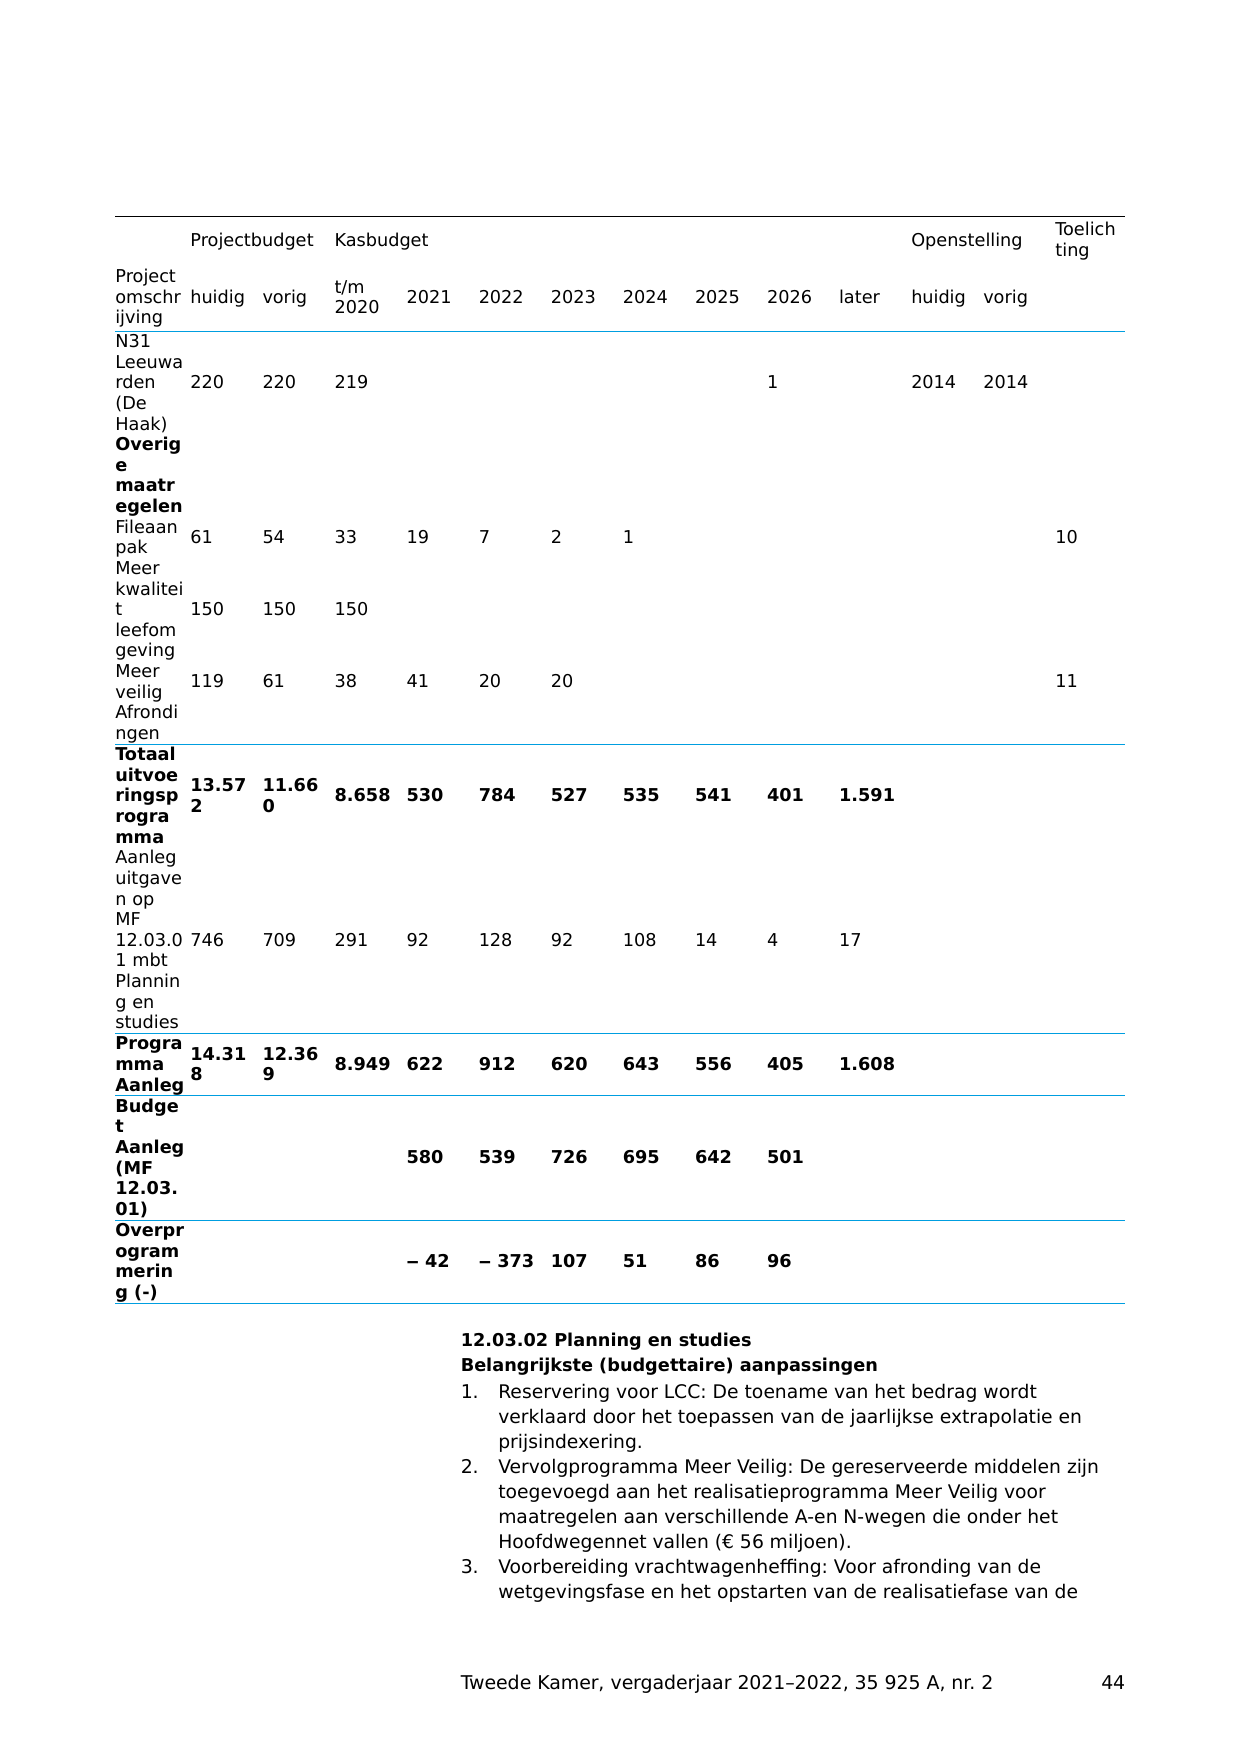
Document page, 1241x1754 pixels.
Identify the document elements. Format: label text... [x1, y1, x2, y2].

table_cell [692, 434, 764, 517]
table_cell vorig [259, 263, 331, 331]
table_cell 4 [764, 847, 836, 1033]
table_cell [1052, 263, 1125, 331]
table_cell 150 [259, 558, 331, 661]
table_cell [1052, 847, 1125, 1033]
table_cell 539 [476, 1096, 548, 1219]
table_cell 2021 [404, 263, 476, 331]
table_cell 2014 [908, 332, 980, 434]
table_cell [764, 558, 836, 661]
table_cell Kasbudget [331, 217, 908, 263]
table_cell 1.608 [836, 1034, 908, 1095]
table_cell Afrondingen [115, 702, 187, 743]
table_cell 1.591 [836, 745, 908, 847]
table_cell [764, 661, 836, 702]
table_header Tabel 32 Projectoverzicht behorende bij 12.03.01: Aanleg Hoofdwegennet (bedragen x € 1 miljoen) [115, 191, 1125, 216]
table_cell Overprogrammering (-) [115, 1221, 187, 1302]
list Reservering voor LCC: De toename van het bedrag wordt verklaard door het toepassen van de jaarlijkse extrapolatie en prijsindexering. [461, 1378, 1125, 1453]
table_cell t/m 2020 [331, 263, 403, 331]
table_cell [692, 517, 764, 558]
table_cell 291 [331, 847, 403, 1033]
table_cell later [836, 263, 908, 331]
table_cell vorig [980, 263, 1052, 331]
table_cell 746 [187, 847, 259, 1033]
table_cell 556 [692, 1034, 764, 1095]
table_cell 19 [404, 517, 476, 558]
table_cell [908, 1221, 980, 1302]
table_cell 541 [692, 745, 764, 847]
table_cell [692, 332, 764, 434]
table_cell Projectomschrijving [115, 263, 187, 331]
table_cell 11 [1052, 661, 1125, 702]
table_cell [908, 661, 980, 702]
table_cell 622 [404, 1034, 476, 1095]
table_cell 38 [331, 661, 403, 702]
table_cell 709 [259, 847, 331, 1033]
table_cell [1052, 434, 1125, 517]
table_cell 51 [620, 1221, 692, 1302]
table_cell 20 [548, 661, 620, 702]
table_cell 527 [548, 745, 620, 847]
table_cell [908, 517, 980, 558]
text Belangrijkste (budgettaire) aanpassingen [461, 1353, 1125, 1376]
table_cell [836, 558, 908, 661]
table_cell [836, 517, 908, 558]
table_cell Fileaanpak [115, 517, 187, 558]
table_cell [476, 434, 548, 517]
table_cell [548, 332, 620, 434]
table_cell [980, 702, 1052, 743]
table_cell [1052, 1221, 1125, 1302]
table_cell 61 [259, 661, 331, 702]
table_cell 2 [548, 517, 620, 558]
table_cell 1 [764, 332, 836, 434]
table_cell 642 [692, 1096, 764, 1219]
list Vervolgprogramma Meer Veilig: De gereserveerde middelen zijn toegevoegd aan het realisatieprogramma Meer Veilig voor maatregelen aan verschillende A-en N-wegen die onder het Hoofdwegennet vallen (€ 56 miljoen). [461, 1453, 1125, 1553]
table_cell [620, 332, 692, 434]
table_cell Projectbudget [187, 217, 331, 263]
table_cell Meer veilig [115, 661, 187, 702]
table_cell Programma Aanleg [115, 1034, 187, 1095]
table_cell 8.949 [331, 1034, 403, 1095]
table_cell huidig [908, 263, 980, 331]
table_cell [1052, 1034, 1125, 1095]
table_cell 150 [187, 558, 259, 661]
table_cell [1052, 1096, 1125, 1219]
list Voorbereiding vrachtwagenheffing: Voor afronding van de wetgevingsfase en het opstarten van de realisatiefase van de [461, 1553, 1125, 1603]
table_cell [187, 702, 259, 743]
table_cell [1052, 745, 1125, 847]
table_cell [620, 702, 692, 743]
table_cell 14 [692, 847, 764, 1033]
table_cell [980, 1096, 1052, 1219]
table_cell ‒ 42 [404, 1221, 476, 1302]
table_cell 54 [259, 517, 331, 558]
table_cell 1 [620, 517, 692, 558]
text 12.03.02 Planning en studies [461, 1328, 1125, 1351]
table_cell 401 [764, 745, 836, 847]
table_cell [331, 1096, 403, 1219]
table_cell 12.369 [259, 1034, 331, 1095]
table_cell [908, 434, 980, 517]
table_cell [620, 558, 692, 661]
table_cell Budget Aanleg (MF 12.03.01) [115, 1096, 187, 1219]
table_cell 2023 [548, 263, 620, 331]
table_cell [836, 332, 908, 434]
table_cell [980, 1034, 1052, 1095]
table_cell 620 [548, 1034, 620, 1095]
table_cell [908, 745, 980, 847]
table_cell 7 [476, 517, 548, 558]
table_cell N31 Leeuwarden (De Haak) [115, 332, 187, 434]
table_cell 61 [187, 517, 259, 558]
table_cell [404, 702, 476, 743]
table_cell [259, 1096, 331, 1219]
table_cell [1052, 558, 1125, 661]
table_cell 128 [476, 847, 548, 1033]
table_cell 11.660 [259, 745, 331, 847]
table_cell Toelichting [1052, 217, 1125, 263]
table_cell 2024 [620, 263, 692, 331]
table_cell [764, 702, 836, 743]
table_cell 220 [259, 332, 331, 434]
table_cell [908, 1034, 980, 1095]
table_cell 92 [404, 847, 476, 1033]
table_cell [187, 1221, 259, 1302]
table_cell 219 [331, 332, 403, 434]
table_cell [908, 558, 980, 661]
table_cell [836, 1221, 908, 1302]
table_cell 643 [620, 1034, 692, 1095]
table_cell [1052, 702, 1125, 743]
table_cell 13.572 [187, 745, 259, 847]
table_cell 108 [620, 847, 692, 1033]
table_cell 107 [548, 1221, 620, 1302]
table_cell [1052, 332, 1125, 434]
table_cell 2025 [692, 263, 764, 331]
table_cell 695 [620, 1096, 692, 1219]
table_cell [836, 434, 908, 517]
table_cell [404, 434, 476, 517]
table_cell [764, 517, 836, 558]
table_cell Aanleg uitgaven op MF 12.03.01 mbt Planning en studies [115, 847, 187, 1033]
table_cell [836, 661, 908, 702]
table_cell [836, 1096, 908, 1219]
table_cell [331, 434, 403, 517]
table_cell 92 [548, 847, 620, 1033]
table_cell 10 [1052, 517, 1125, 558]
table_cell [259, 1221, 331, 1302]
table_cell Totaal uitvoeringsprogramma [115, 745, 187, 847]
table_cell [980, 847, 1052, 1033]
table_cell 14.318 [187, 1034, 259, 1095]
table_cell 726 [548, 1096, 620, 1219]
table_cell 86 [692, 1221, 764, 1302]
table_cell [548, 702, 620, 743]
table_cell [980, 434, 1052, 517]
table_cell [908, 847, 980, 1033]
table_cell [476, 558, 548, 661]
table_cell ‒ 373 [476, 1221, 548, 1302]
table_cell 2022 [476, 263, 548, 331]
table_cell [115, 217, 187, 263]
table_cell 2014 [980, 332, 1052, 434]
table_cell [692, 661, 764, 702]
table_cell 405 [764, 1034, 836, 1095]
table_cell [259, 434, 331, 517]
table_cell 535 [620, 745, 692, 847]
table_cell 96 [764, 1221, 836, 1302]
table_cell [980, 745, 1052, 847]
table_cell 784 [476, 745, 548, 847]
table_cell 150 [331, 558, 403, 661]
table_cell Openstelling [908, 217, 1052, 263]
table_cell [187, 434, 259, 517]
table_cell 41 [404, 661, 476, 702]
table_cell [908, 1096, 980, 1219]
table_cell 580 [404, 1096, 476, 1219]
table_cell [692, 702, 764, 743]
table_cell [980, 661, 1052, 702]
table_cell 33 [331, 517, 403, 558]
table_cell [331, 702, 403, 743]
table_cell [692, 558, 764, 661]
table_cell [836, 702, 908, 743]
table_cell [980, 517, 1052, 558]
table_cell [404, 558, 476, 661]
table_cell 20 [476, 661, 548, 702]
table_cell [980, 558, 1052, 661]
table_cell [980, 1221, 1052, 1302]
table_cell 2026 [764, 263, 836, 331]
table_cell 17 [836, 847, 908, 1033]
table_cell 530 [404, 745, 476, 847]
table_cell [764, 434, 836, 517]
table_cell [331, 1221, 403, 1302]
table_cell [259, 702, 331, 743]
table_cell Overige maatregelen [115, 434, 187, 517]
table_cell [548, 558, 620, 661]
table_cell [548, 434, 620, 517]
table_cell [476, 702, 548, 743]
table_cell [620, 661, 692, 702]
table_cell 912 [476, 1034, 548, 1095]
table_cell [404, 332, 476, 434]
table_cell [187, 1096, 259, 1219]
table_cell [476, 332, 548, 434]
table_cell 501 [764, 1096, 836, 1219]
table_cell [908, 702, 980, 743]
table_cell 220 [187, 332, 259, 434]
table_cell Meer kwaliteit leefomgeving [115, 558, 187, 661]
table_cell 8.658 [331, 745, 403, 847]
table_cell huidig [187, 263, 259, 331]
table_cell 119 [187, 661, 259, 702]
table_cell [620, 434, 692, 517]
